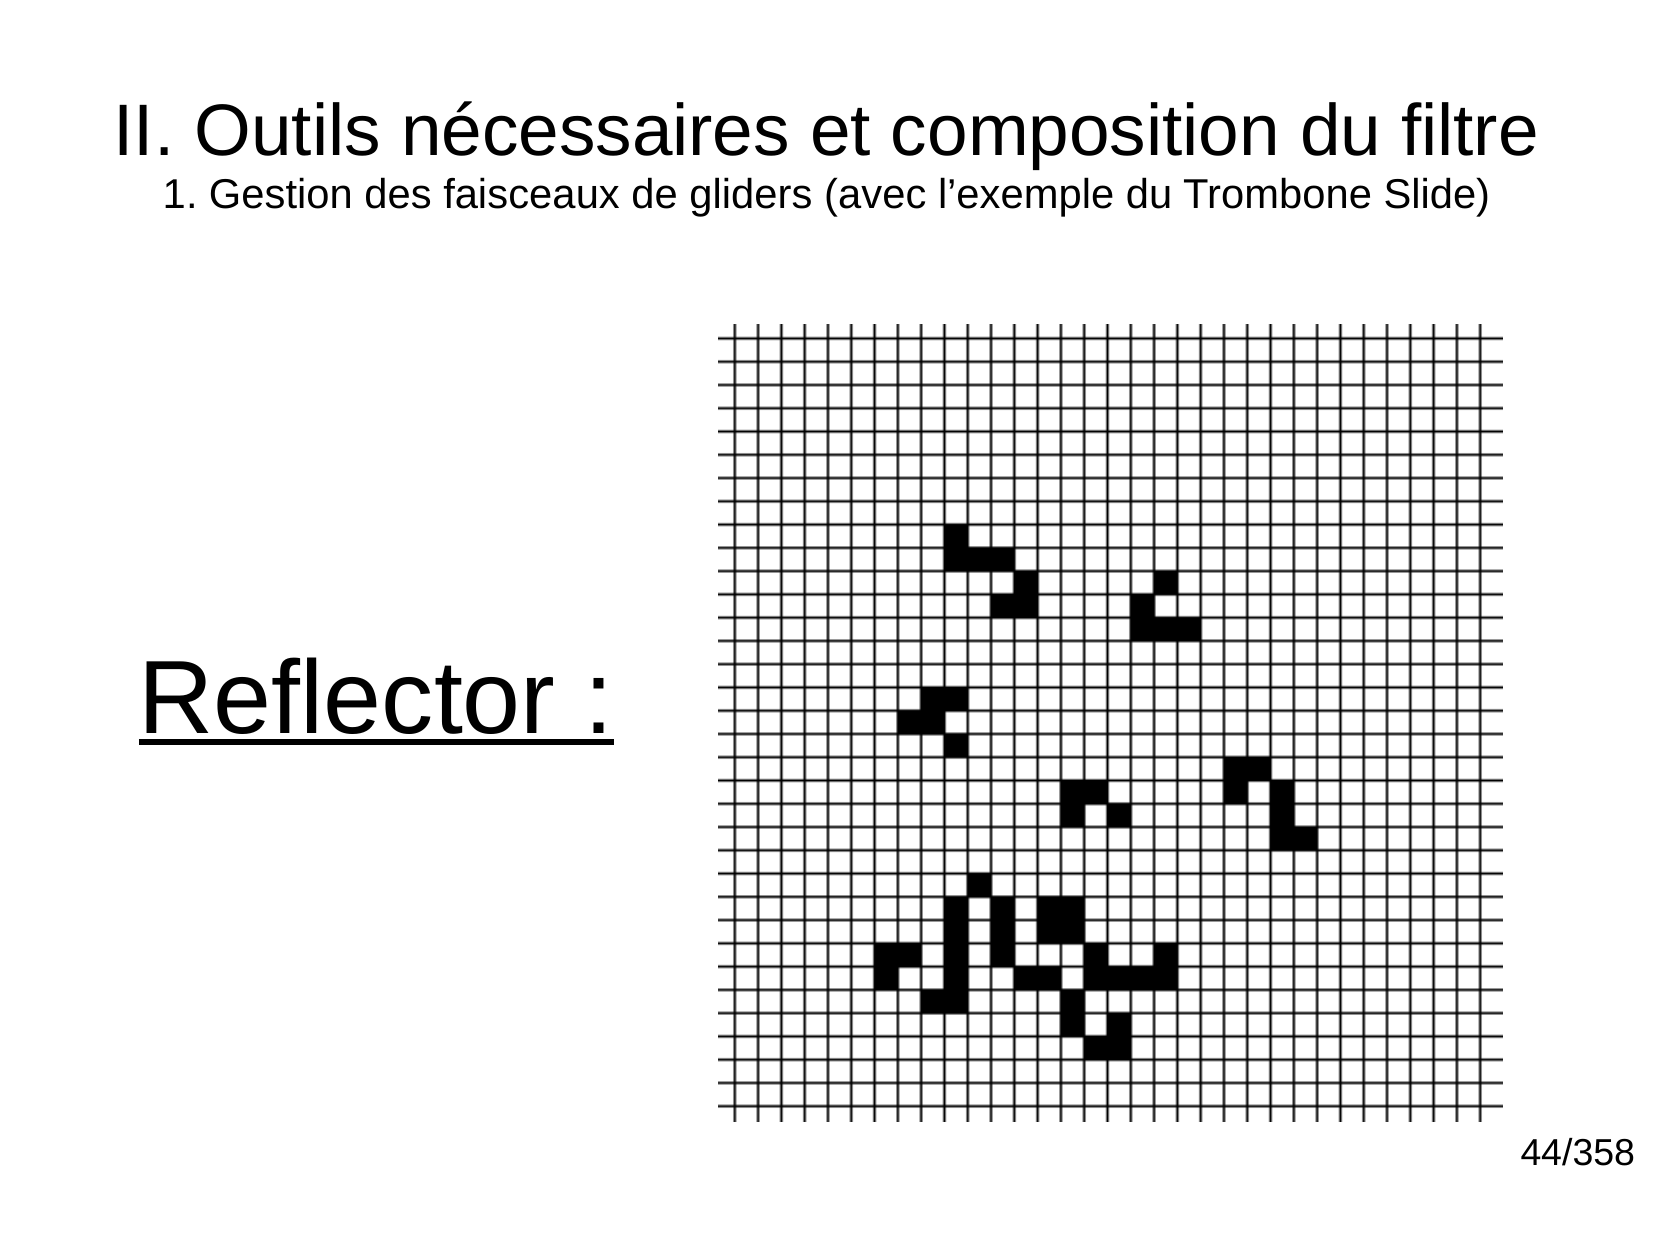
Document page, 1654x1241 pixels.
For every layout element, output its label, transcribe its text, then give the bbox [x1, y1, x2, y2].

picture [718, 324, 1503, 1123]
text_box <number>/358 [1505, 1124, 1654, 1182]
title II. Outils nécessaires et composition du filtre 1. Gestion des faisceaux de gliders (avec l’exemple du Trombone Slide) [0, 30, 1654, 276]
text_box Reflector : [124, 631, 629, 763]
